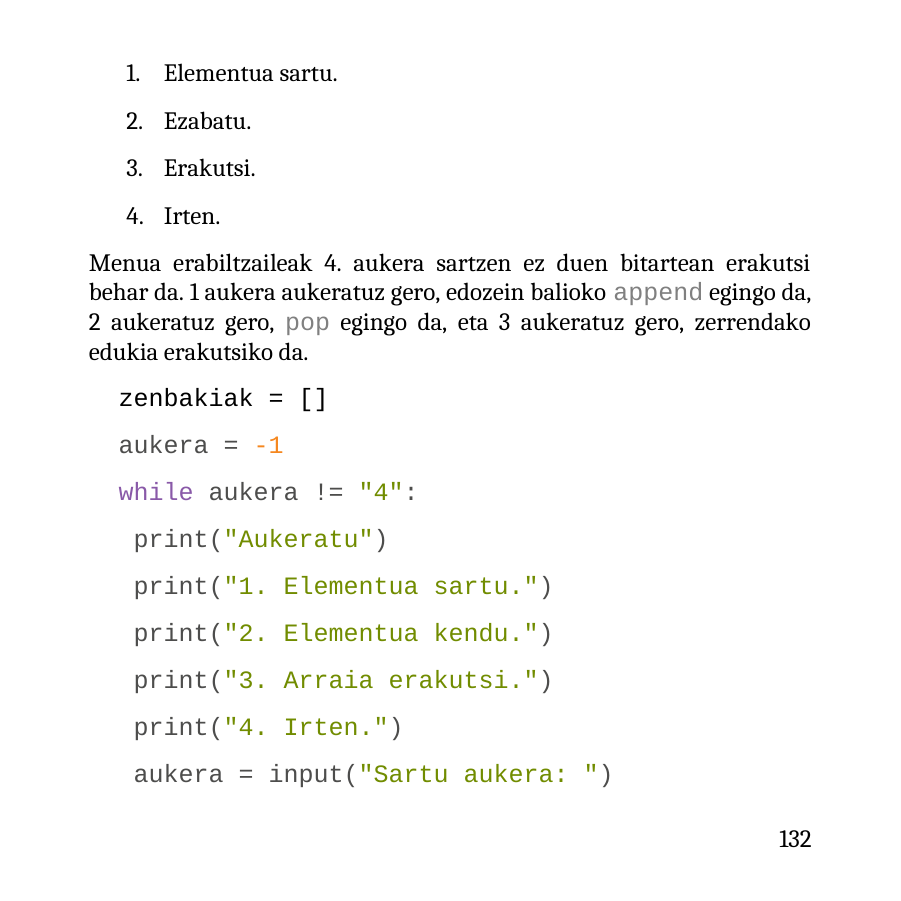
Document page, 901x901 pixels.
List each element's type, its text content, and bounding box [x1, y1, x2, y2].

list Erakutsi. [126, 154, 811, 183]
text print("2. Elementua kendu.") [118, 621, 811, 649]
list Elementua sartu. [126, 59, 811, 88]
text print("Aukeratu") [118, 527, 811, 555]
text aukera = input("Sartu aukera: ") [118, 762, 811, 790]
text Menua erabiltzaileak 4. aukera sartzen ez duen bitartean erakutsi behar da. 1 aukera aukeratuz gero, edozein balioko append egingo da, 2 aukeratuz gero, pop egingo da, eta 3 aukeratuz gero, zerrendako edukia erakutsiko da. [89, 249, 811, 367]
text print("1. Elementua sartu.") [118, 574, 811, 602]
text aukera = -1 [118, 432, 811, 461]
text zenbakiak = [] [118, 385, 811, 414]
text print("4. Irten.") [118, 715, 811, 743]
list Irten. [126, 202, 811, 230]
text while aukera != "4": [118, 479, 811, 508]
list Ezabatu. [126, 107, 811, 135]
text print("3. Arraia erakutsi.") [118, 668, 811, 696]
